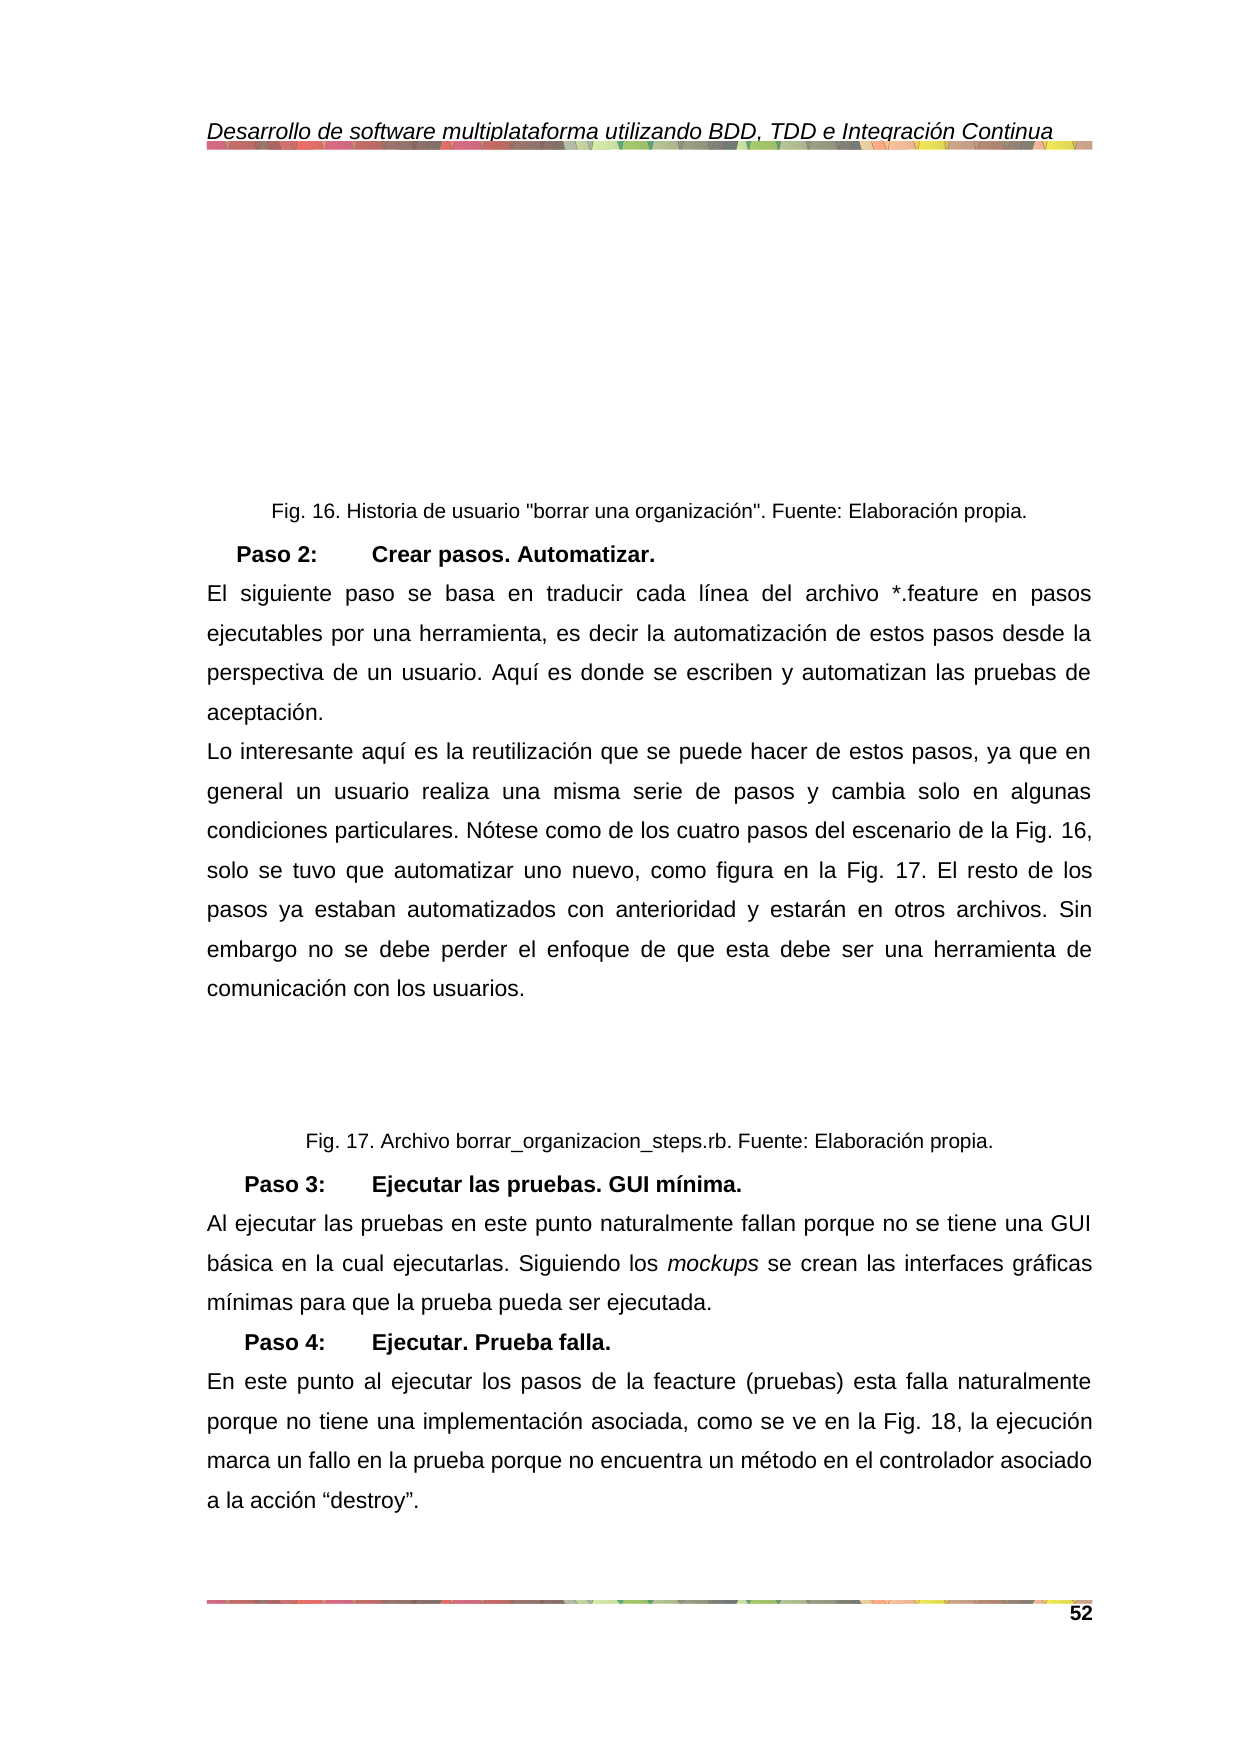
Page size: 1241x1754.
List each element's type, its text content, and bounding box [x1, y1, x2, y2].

list Ejecutar las pruebas. GUI mínima. [244, 1171, 1093, 1197]
text Al ejecutar las pruebas en este punto naturalmente fallan porque no se tiene una GUI básica en la cual ejecutarlas. Siguiendo los mockups se crean las interfaces gráficas mínimas para que la prueba pueda ser ejecutada. [207, 1210, 1093, 1316]
table_cell Fig. 17. Archivo borrar_organizacion_steps.rb. Fuente: Elaboración propia. [207, 1110, 1093, 1171]
text El siguiente paso se basa en traducir cada línea del archivo *.feature en pasos ejecutables por una herramienta, es decir la automatización de estos pasos desde la perspectiva de un usuario. Aquí es donde se escriben y automatizan las pruebas de aceptación. [207, 580, 1093, 725]
table_header [207, 184, 1093, 480]
text En este punto al ejecutar los pasos de la feacture (pruebas) esta falla naturalmente porque no tiene una implementación asociada, como se ve en la Fig. 18, la ejecución marca un fallo en la prueba porque no encuentra un método en el controlador asociado a la acción “destroy”. [207, 1368, 1093, 1513]
table_header [207, 1015, 1093, 1110]
list Ejecutar. Prueba falla. [244, 1329, 1093, 1355]
table_cell Fig. 16. Historia de usuario "borrar una organización". Fuente: Elaboración propia. [207, 480, 1093, 541]
text Lo interesante aquí es la reutilización que se puede hacer de estos pasos, ya que en general un usuario realiza una misma serie de pasos y cambia solo en algunas condiciones particulares. Nótese como de los cuatro pasos del escenario de la Fig. 16, solo se tuvo que automatizar uno nuevo, como figura en la Fig. 17. El resto de los pasos ya estaban automatizados con anterioridad y estarán en otros archivos. Sin embargo no se debe perder el enfoque de que esta debe ser una herramienta de comunicación con los usuarios. [207, 738, 1093, 1001]
list Crear pasos. Automatizar. [236, 541, 1093, 567]
